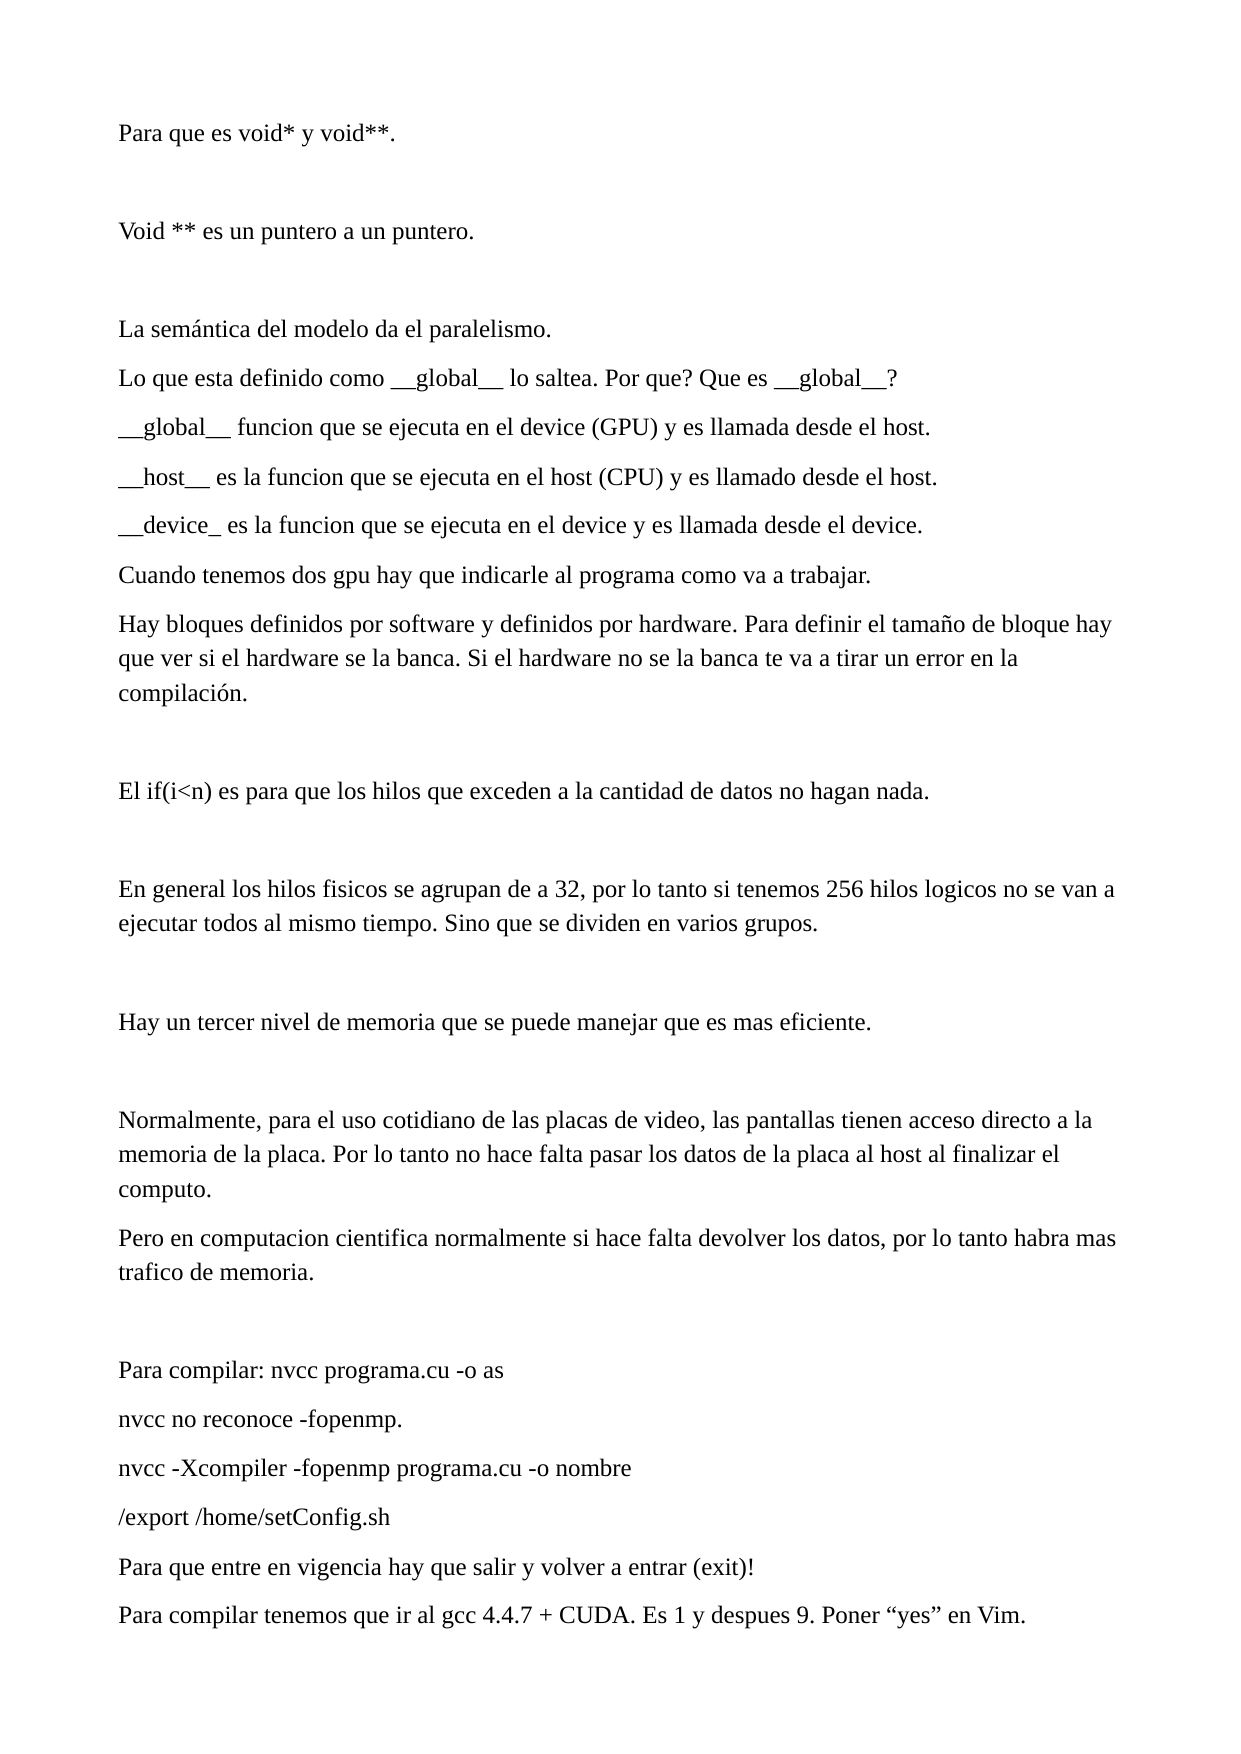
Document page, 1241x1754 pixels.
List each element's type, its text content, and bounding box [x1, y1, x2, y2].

text __device_ es la funcion que se ejecuta en el device y es llamada desde el device. [118, 511, 1122, 539]
text Para compilar: nvcc programa.cu -o as [118, 1355, 1122, 1384]
text Hay bloques definidos por software y definidos por hardware. Para definir el tamaño de bloque hay que ver si el hardware se la banca. Si el hardware no se la banca te va a tirar un error en la compilación. [118, 609, 1122, 706]
text __host__ es la funcion que se ejecuta en el host (CPU) y es llamado desde el host. [118, 462, 1122, 490]
text nvcc no reconoce -fopenmp. [118, 1404, 1122, 1433]
text La semántica del modelo da el paralelismo. [118, 314, 1122, 343]
text __global__ funcion que se ejecuta en el device (GPU) y es llamada desde el host. [118, 412, 1122, 441]
text Para que entre en vigencia hay que salir y volver a entrar (exit)! [118, 1552, 1122, 1580]
text El if(i<n) es para que los hilos que exceden a la cantidad de datos no hagan nada. [118, 776, 1122, 804]
text Void ** es un puntero a un puntero. [118, 216, 1122, 245]
text Hay un tercer nivel de memoria que se puede manejar que es mas eficiente. [118, 1007, 1122, 1035]
text Pero en computacion cientifica normalmente si hace falta devolver los datos, por lo tanto habra mas trafico de memoria. [118, 1223, 1122, 1286]
text Lo que esta definido como __global__ lo saltea. Por que? Que es __global__? [118, 363, 1122, 392]
text Cuando tenemos dos gpu hay que indicarle al programa como va a trabajar. [118, 560, 1122, 588]
text /export /home/setConfig.sh [118, 1502, 1122, 1531]
text En general los hilos fisicos se agrupan de a 32, por lo tanto si tenemos 256 hilos logicos no se van a ejecutar todos al mismo tiempo. Sino que se dividen en varios grupos. [118, 874, 1122, 937]
text Normalmente, para el uso cotidiano de las placas de video, las pantallas tienen acceso directo a la memoria de la placa. Por lo tanto no hace falta pasar los datos de la placa al host al finalizar el computo. [118, 1105, 1122, 1202]
text Para que es void* y void**. [118, 118, 1122, 147]
text nvcc -Xcompiler -fopenmp programa.cu -o nombre [118, 1453, 1122, 1482]
text Para compilar tenemos que ir al gcc 4.4.7 + CUDA. Es 1 y despues 9. Poner “yes” en Vim. [118, 1601, 1122, 1629]
